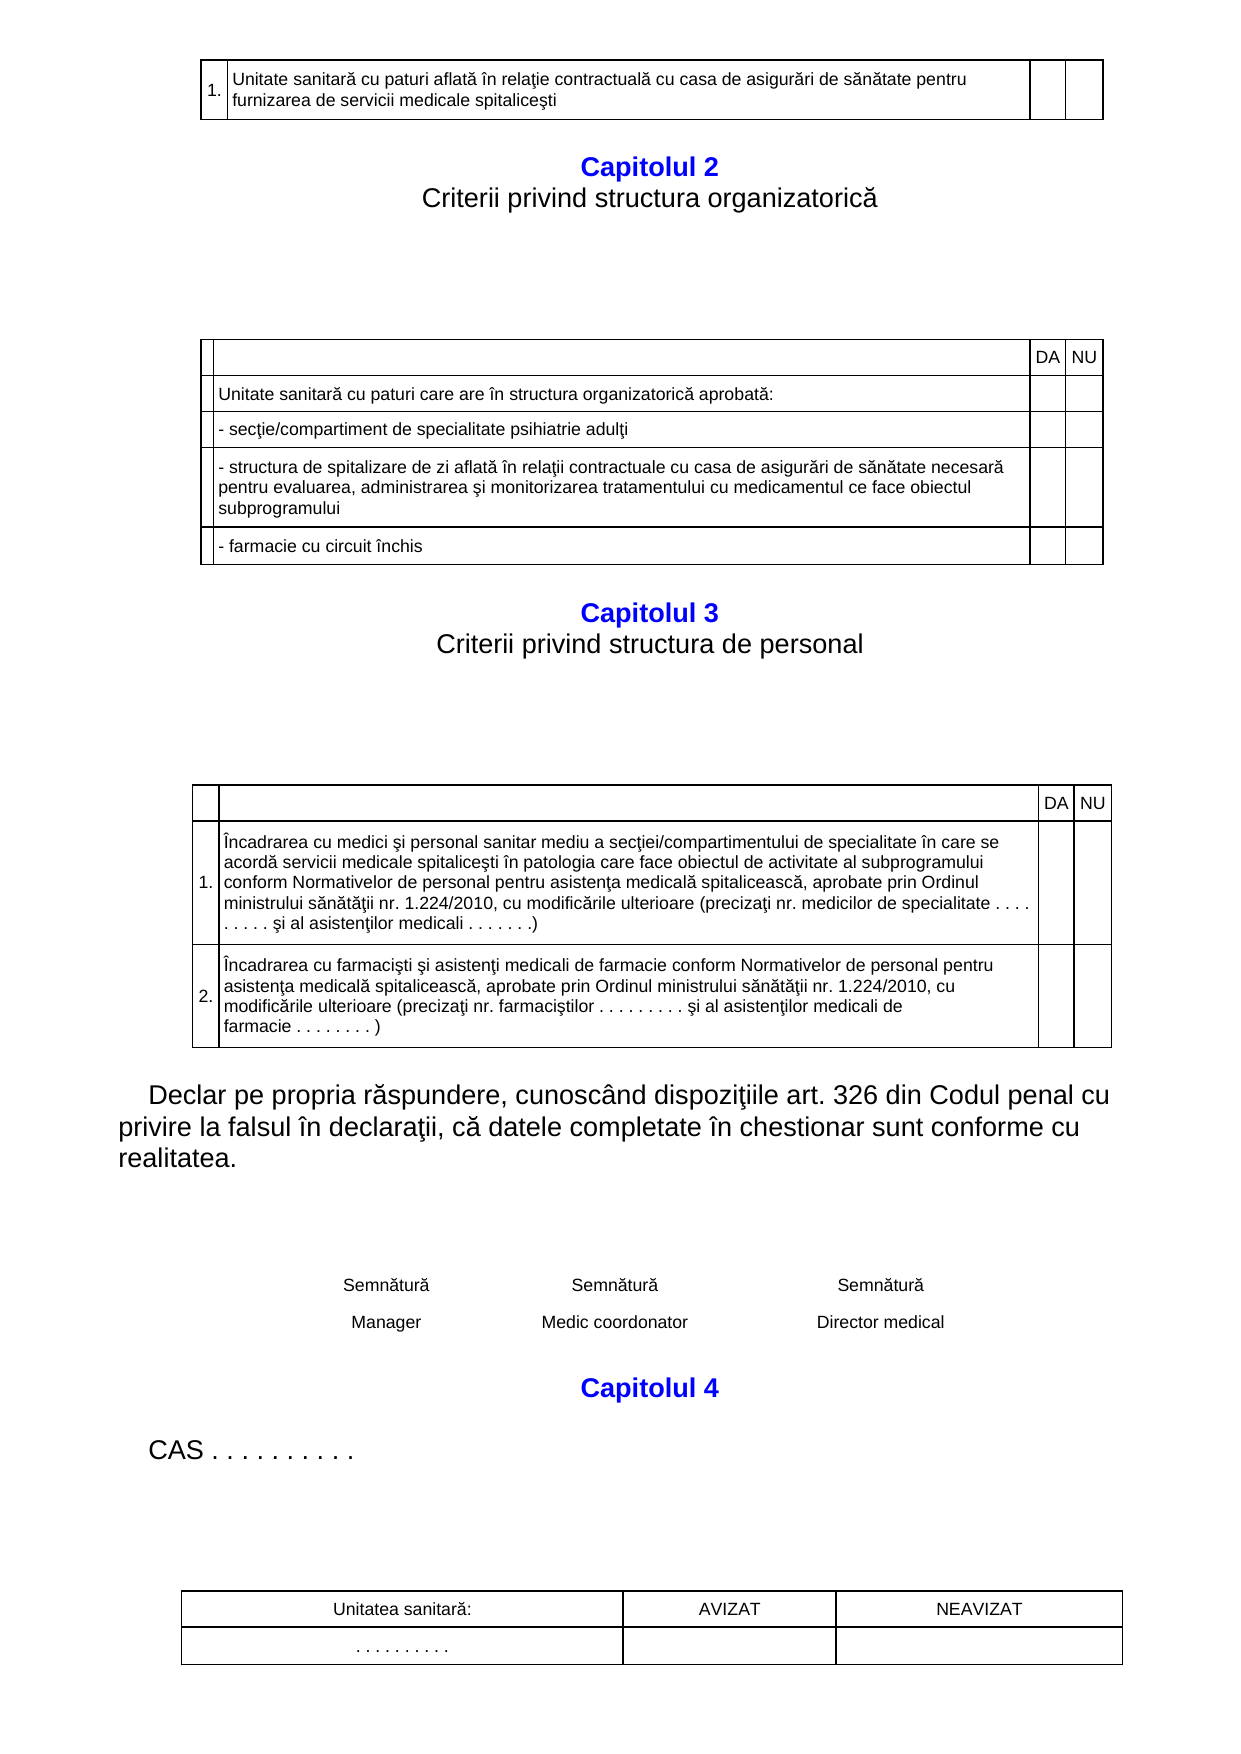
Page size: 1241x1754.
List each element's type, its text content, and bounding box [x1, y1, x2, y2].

table_cell [193, 786, 218, 820]
table_cell [202, 528, 213, 564]
table_cell NEAVIZAT [837, 1592, 1122, 1626]
table_cell - farmacie cu circuit închis [214, 528, 1029, 564]
table_cell 1. [193, 822, 218, 943]
table_header [1074, 753, 1111, 784]
table_cell [196, 339, 200, 375]
text CAS . . . . . . . . . . [118, 1434, 1181, 1528]
table_cell [202, 376, 213, 411]
table_header [196, 308, 201, 339]
table_header [213, 308, 1030, 339]
table_header [1030, 308, 1066, 339]
text Declar pe propria răspundere, cunoscând dispoziţiile art. 326 din Codul penal cu privire la falsul în declaraţii, că datele completate în chestionar sunt conforme cu realitatea. [118, 1079, 1181, 1204]
table_cell [220, 786, 1038, 820]
table_header [188, 753, 193, 784]
table_cell NU [1066, 340, 1102, 375]
table_cell [196, 447, 200, 526]
table_cell [1031, 61, 1065, 118]
table_cell [1066, 528, 1102, 564]
table_cell [177, 1590, 181, 1626]
table_cell [196, 411, 200, 447]
table_header [836, 1559, 1122, 1590]
table_cell Semnătură [299, 1267, 473, 1303]
table_cell [1031, 412, 1065, 447]
table_cell [1066, 61, 1102, 118]
table_cell [1075, 822, 1111, 943]
table_header [1038, 753, 1074, 784]
table_header [474, 1236, 756, 1267]
table_cell [1066, 376, 1102, 411]
table_header [219, 753, 1038, 784]
text Capitolul 4 [118, 1372, 1181, 1434]
table_cell [1066, 448, 1102, 526]
table_header [201, 308, 213, 339]
table_cell [1031, 528, 1065, 564]
table_cell [188, 820, 192, 943]
table_cell [1039, 945, 1073, 1047]
table_cell Unitatea sanitară: [182, 1592, 622, 1626]
table_cell DA [1039, 786, 1073, 820]
table_cell [202, 340, 213, 375]
table_cell Unitate sanitară cu paturi care are în structura organizatorică aprobată: [214, 376, 1029, 411]
table_cell [1039, 822, 1073, 943]
table_cell [196, 375, 200, 411]
table_header [756, 1236, 1005, 1267]
table_cell . . . . . . . . . . [182, 1628, 622, 1664]
table_cell [837, 1628, 1122, 1664]
table_cell Încadrarea cu farmacişti şi asistenţi medicali de farmacie conform Normativelor de personal pentru asistenţa medicală spitalicească, aprobate prin Ordinul ministrului sănătăţii nr. 1.224/2010, cu modificările ulterioare (precizaţi nr. farmaciştilor . . . . . . . . . şi al asistenţilor medicali de farmacie . . . . . . . . ) [220, 945, 1038, 1047]
table_cell [1031, 448, 1065, 526]
table_cell [202, 448, 213, 526]
table_header [181, 1559, 623, 1590]
table_cell NU [1075, 786, 1111, 820]
table_cell DA [1031, 340, 1065, 375]
table_header [294, 1236, 299, 1267]
table_header [1066, 308, 1103, 339]
table_cell [196, 526, 200, 564]
table_cell AVIZAT [624, 1592, 835, 1626]
table_cell [196, 59, 200, 118]
table_cell [294, 1303, 299, 1340]
table_cell Director medical [756, 1303, 1005, 1340]
table_cell Unitate sanitară cu paturi aflată în relaţie contractuală cu casa de asigurări de sănătate pentru furnizarea de servicii medicale spitaliceşti [228, 61, 1029, 118]
table_cell Manager [299, 1303, 473, 1340]
table_cell [188, 944, 192, 1047]
table_header [193, 753, 219, 784]
table_cell Semnătură [474, 1267, 756, 1303]
table_cell [1066, 412, 1102, 447]
table_header [177, 1559, 181, 1590]
table_cell [214, 340, 1029, 375]
table_header [299, 1236, 473, 1267]
table_cell Semnătură [756, 1267, 1005, 1303]
table_cell 1. [202, 61, 227, 118]
text Capitolul 3 Criterii privind structura de personal [118, 597, 1181, 722]
table_header [623, 1559, 836, 1590]
table_cell [188, 784, 192, 820]
text Capitolul 2 Criterii privind structura organizatorică [118, 151, 1181, 276]
table_cell [1075, 945, 1111, 1047]
table_cell [294, 1267, 299, 1303]
table_cell Medic coordonator [474, 1303, 756, 1340]
table_cell [624, 1628, 835, 1664]
table_cell - secţie/compartiment de specialitate psihiatrie adulţi [214, 412, 1029, 447]
table_cell 2. [193, 945, 218, 1047]
table_cell - structura de spitalizare de zi aflată în relaţii contractuale cu casa de asigurări de sănătate necesară pentru evaluarea, administrarea şi monitorizarea tratamentului cu medicamentul ce face obiectul subprogramului [214, 448, 1029, 526]
table_cell [202, 412, 213, 447]
table_cell [177, 1626, 181, 1664]
table_cell [1031, 376, 1065, 411]
table_cell Încadrarea cu medici şi personal sanitar mediu a secţiei/compartimentului de specialitate în care se acordă servicii medicale spitaliceşti în patologia care face obiectul de activitate al subprogramului conform Normativelor de personal pentru asistenţa medicală spitalicească, aprobate prin Ordinul ministrului sănătăţii nr. 1.224/2010, cu modificările ulterioare (precizaţi nr. medicilor de specialitate . . . . . . . . . şi al asistenţilor medicali . . . . . . .) [220, 822, 1038, 943]
